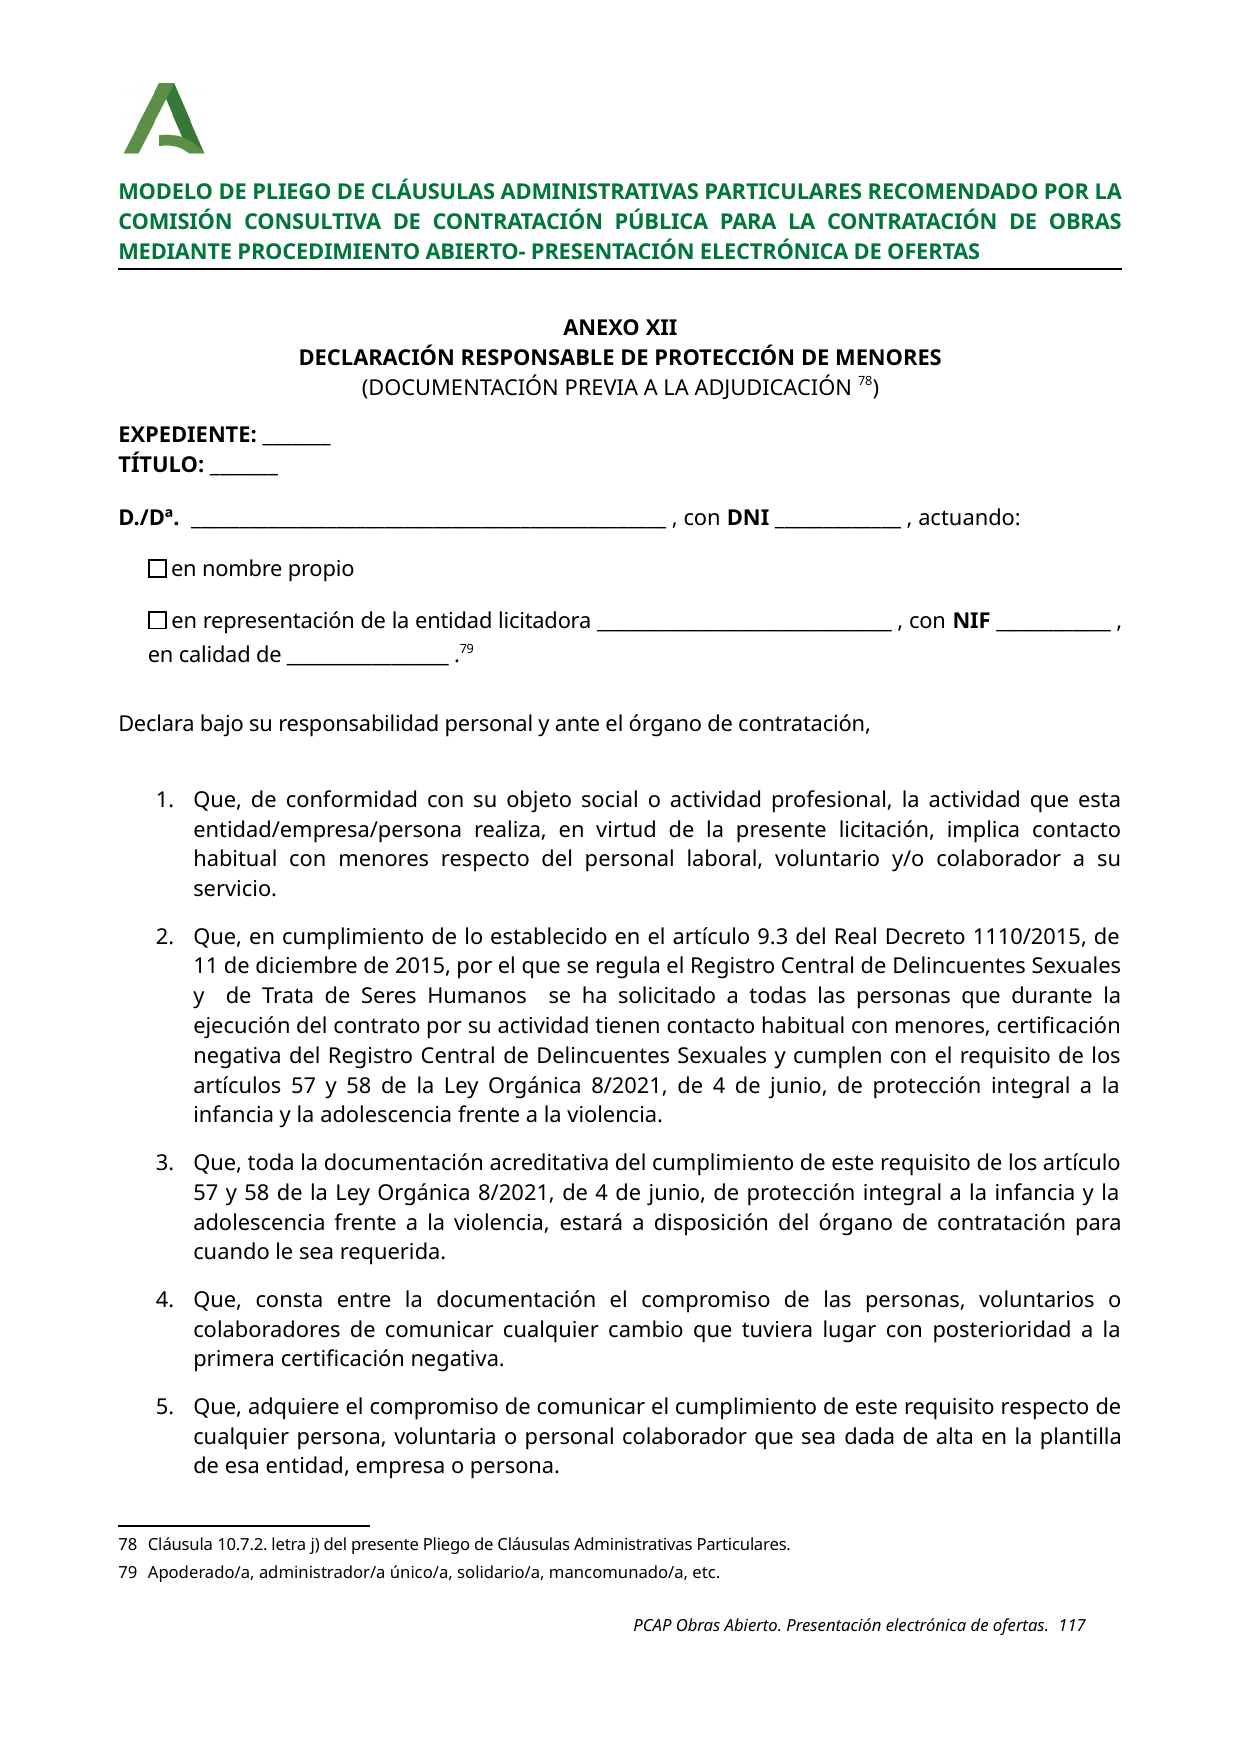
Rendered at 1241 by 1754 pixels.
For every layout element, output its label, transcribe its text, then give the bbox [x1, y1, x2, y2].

list Que, en cumplimiento de lo establecido en el artículo 9.3 del Real Decreto 1110/2015, de 11 de diciembre de 2015, por el que se regula el Registro Central de Delincuentes Sexuales y de Trata de Seres Humanos se ha solicitado a todas las personas que durante la ejecución del contrato por su actividad tienen contacto habitual con menores, certificación negativa del Registro Central de Delincuentes Sexuales y cumplen con el requisito de los artículos 57 y 58 de la Ley Orgánica 8/2021, de 4 de junio, de protección integral a la infancia y la adolescencia frente a la violencia. [156, 921, 1122, 1129]
text MODELO DE PLIEGO DE CLÁUSULAS ADMINISTRATIVAS PARTICULARES RECOMENDADO POR LA COMISIÓN CONSULTIVA DE CONTRATACIÓN PÚBLICA PARA LA CONTRATACIÓN DE OBRAS MEDIANTE PROCEDIMIENTO ABIERTO- PRESENTACIÓN ELECTRÓNICA DE OFERTAS [118, 176, 1122, 268]
text en representación de la entidad licitadora _______________________________ , con NIF ____________ , en calidad de _________________ . [148, 605, 1122, 669]
text Declara bajo su responsabilidad personal y ante el órgano de contratación, [118, 708, 1122, 738]
text (DOCUMENTACIÓN PREVIA A LA ADJUDICACIÓN ) [118, 372, 1122, 402]
list Que, toda la documentación acreditativa del cumplimiento de este requisito de los artículo 57 y 58 de la Ley Orgánica 8/2021, de 4 de junio, de protección integral a la infancia y la adolescencia frente a la violencia, estará a disposición del órgano de contratación para cuando le sea requerida. [156, 1147, 1122, 1266]
picture [119, 78, 209, 158]
text Cláusula 10.7.2. letra j) del presente Pliego de Cláusulas Administrativas Particulares. [118, 1532, 1122, 1555]
list Que, de conformidad con su objeto social o actividad profesional, la actividad que esta entidad/empresa/persona realiza, en virtud de la presente licitación, implica contacto habitual con menores respecto del personal laboral, voluntario y/o colaborador a su servicio. [156, 784, 1122, 903]
text D./Dª. _________________________________________________ , con DNI _____________ , actuando: [118, 502, 1122, 531]
text EXPEDIENTE: _______ [118, 419, 1122, 449]
list Que, consta entre la documentación el compromiso de las personas, voluntarios o colaboradores de comunicar cualquier cambio que tuviera lugar con posterioridad a la primera certificación negativa. [156, 1284, 1122, 1373]
list Que, adquiere el compromiso de comunicar el cumplimiento de este requisito respecto de cualquier persona, voluntaria o personal colaborador que sea dada de alta en la plantilla de esa entidad, empresa o persona. [156, 1391, 1122, 1480]
text ANEXO XII [118, 312, 1122, 342]
text DECLARACIÓN RESPONSABLE DE PROTECCIÓN DE MENORES [118, 342, 1122, 372]
text Apoderado/a, administrador/a único/a, solidario/a, mancomunado/a, etc. [118, 1561, 1122, 1584]
text en nombre propio [148, 553, 1122, 583]
text TÍTULO: _______ [118, 449, 1122, 479]
